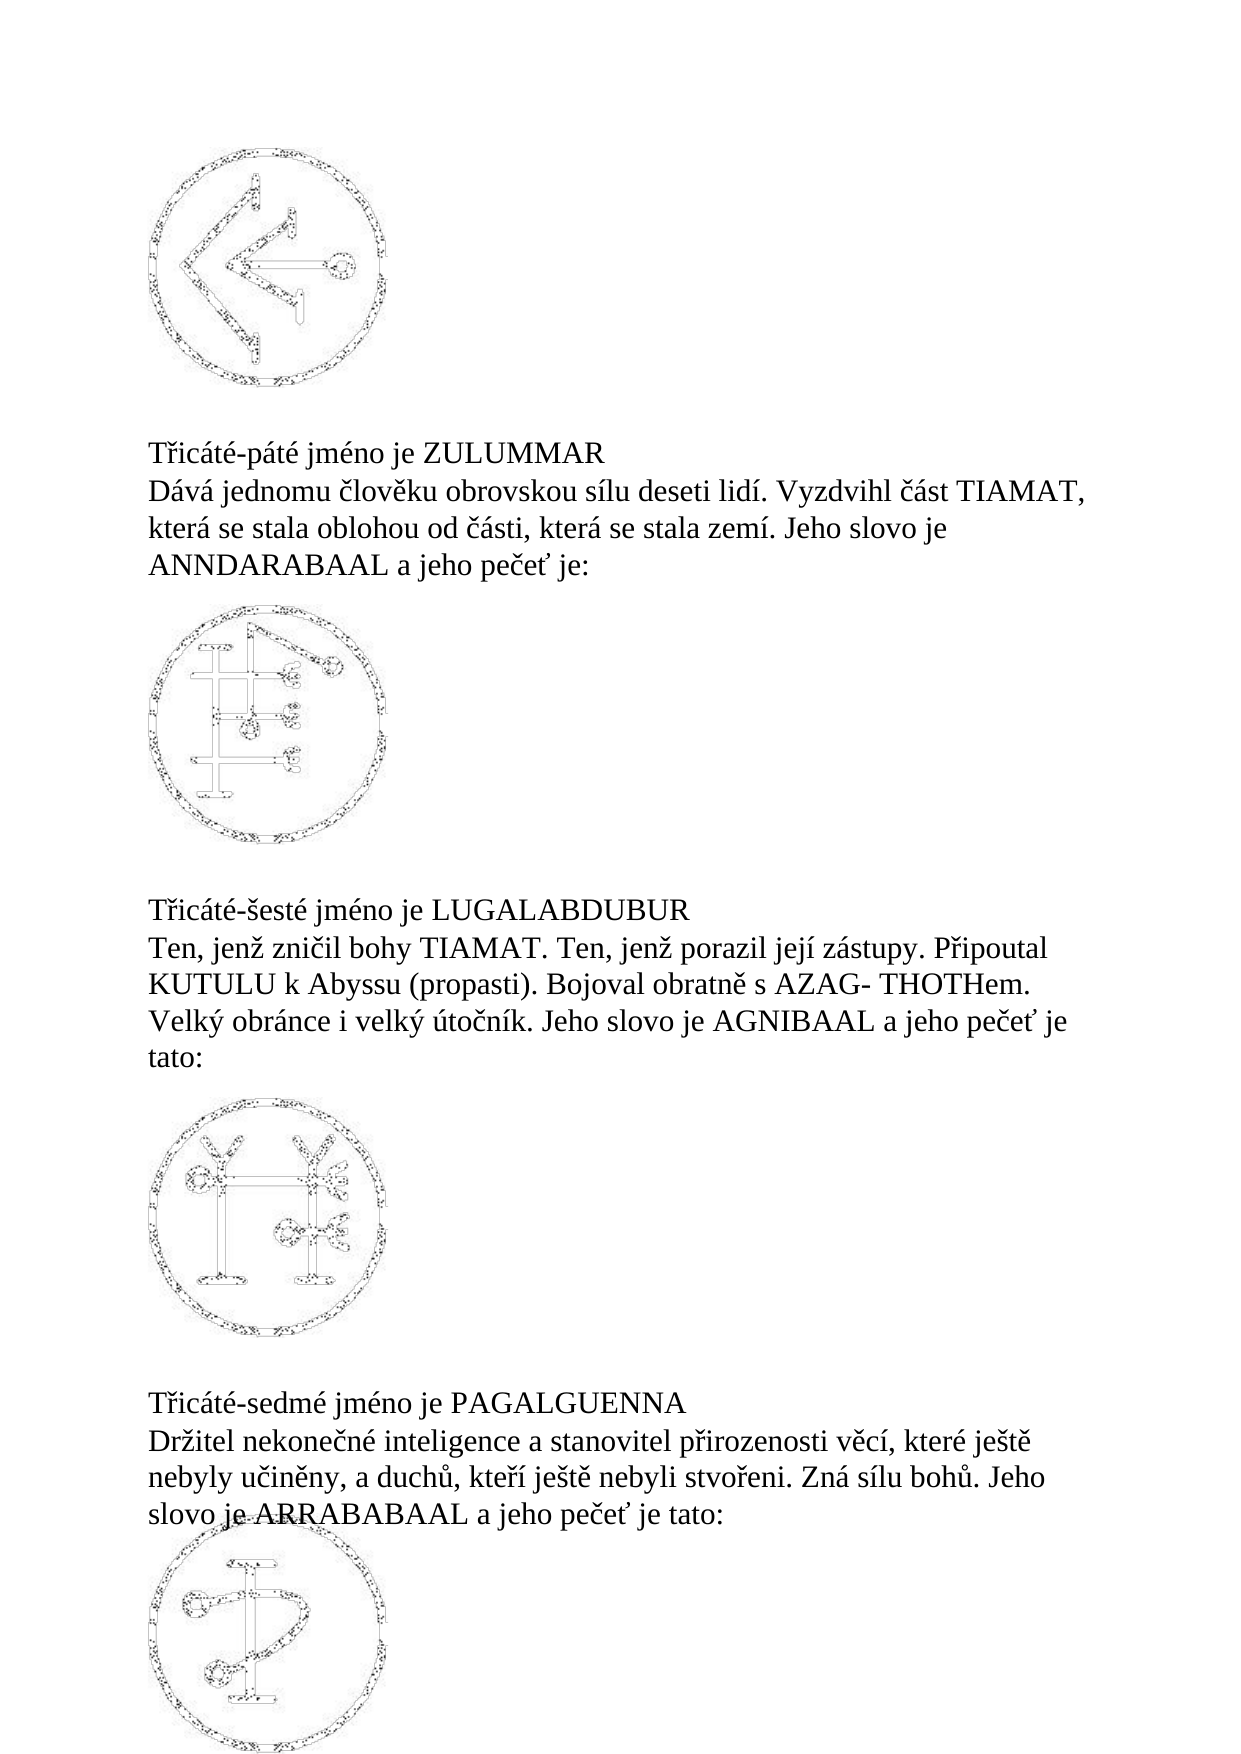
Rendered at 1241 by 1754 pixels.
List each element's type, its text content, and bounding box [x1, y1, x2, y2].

text Třicáté-sedmé jméno je PAGALGUENNA [148, 1384, 1094, 1420]
text Dává jednomu člověku obrovskou sílu deseti lidí. Vyzdvihl část TIAMAT, která se stala oblohou od části, která se stala zemí. Jeho slovo je ANNDARABAAL a jeho pečeť je: [148, 473, 1094, 582]
text Ten, jenž zničil bohy TIAMAT. Ten, jenž porazil její zástupy. Připoutal KUTULU k Abyssu (propasti). Bojoval obratně s AZAG- THOTHem. Velký obránce i velký útočník. Jeho slovo je AGNIBAAL a jeho pečeť je tato: [148, 929, 1094, 1075]
text Třicáté-šesté jméno je LUGALABDUBUR [148, 891, 1094, 927]
picture [147, 147, 388, 388]
picture [346, 1514, 356, 1523]
text Třicáté-páté jméno je ZULUMMAR [148, 434, 1094, 470]
picture [147, 1097, 389, 1338]
text Držitel nekonečné inteligence a stanovitel přirozenosti věcí, které ještě nebyly učiněny, a duchů, kteří ještě nebyli stvořeni. Zná sílu bohů. Jeho slovo je ARRABABAAL a jeho pečeť je tato: [148, 1422, 1094, 1531]
picture [310, 1513, 324, 1523]
picture [147, 604, 389, 845]
picture [172, 1513, 180, 1523]
picture [204, 1513, 212, 1523]
picture [147, 1513, 389, 1754]
